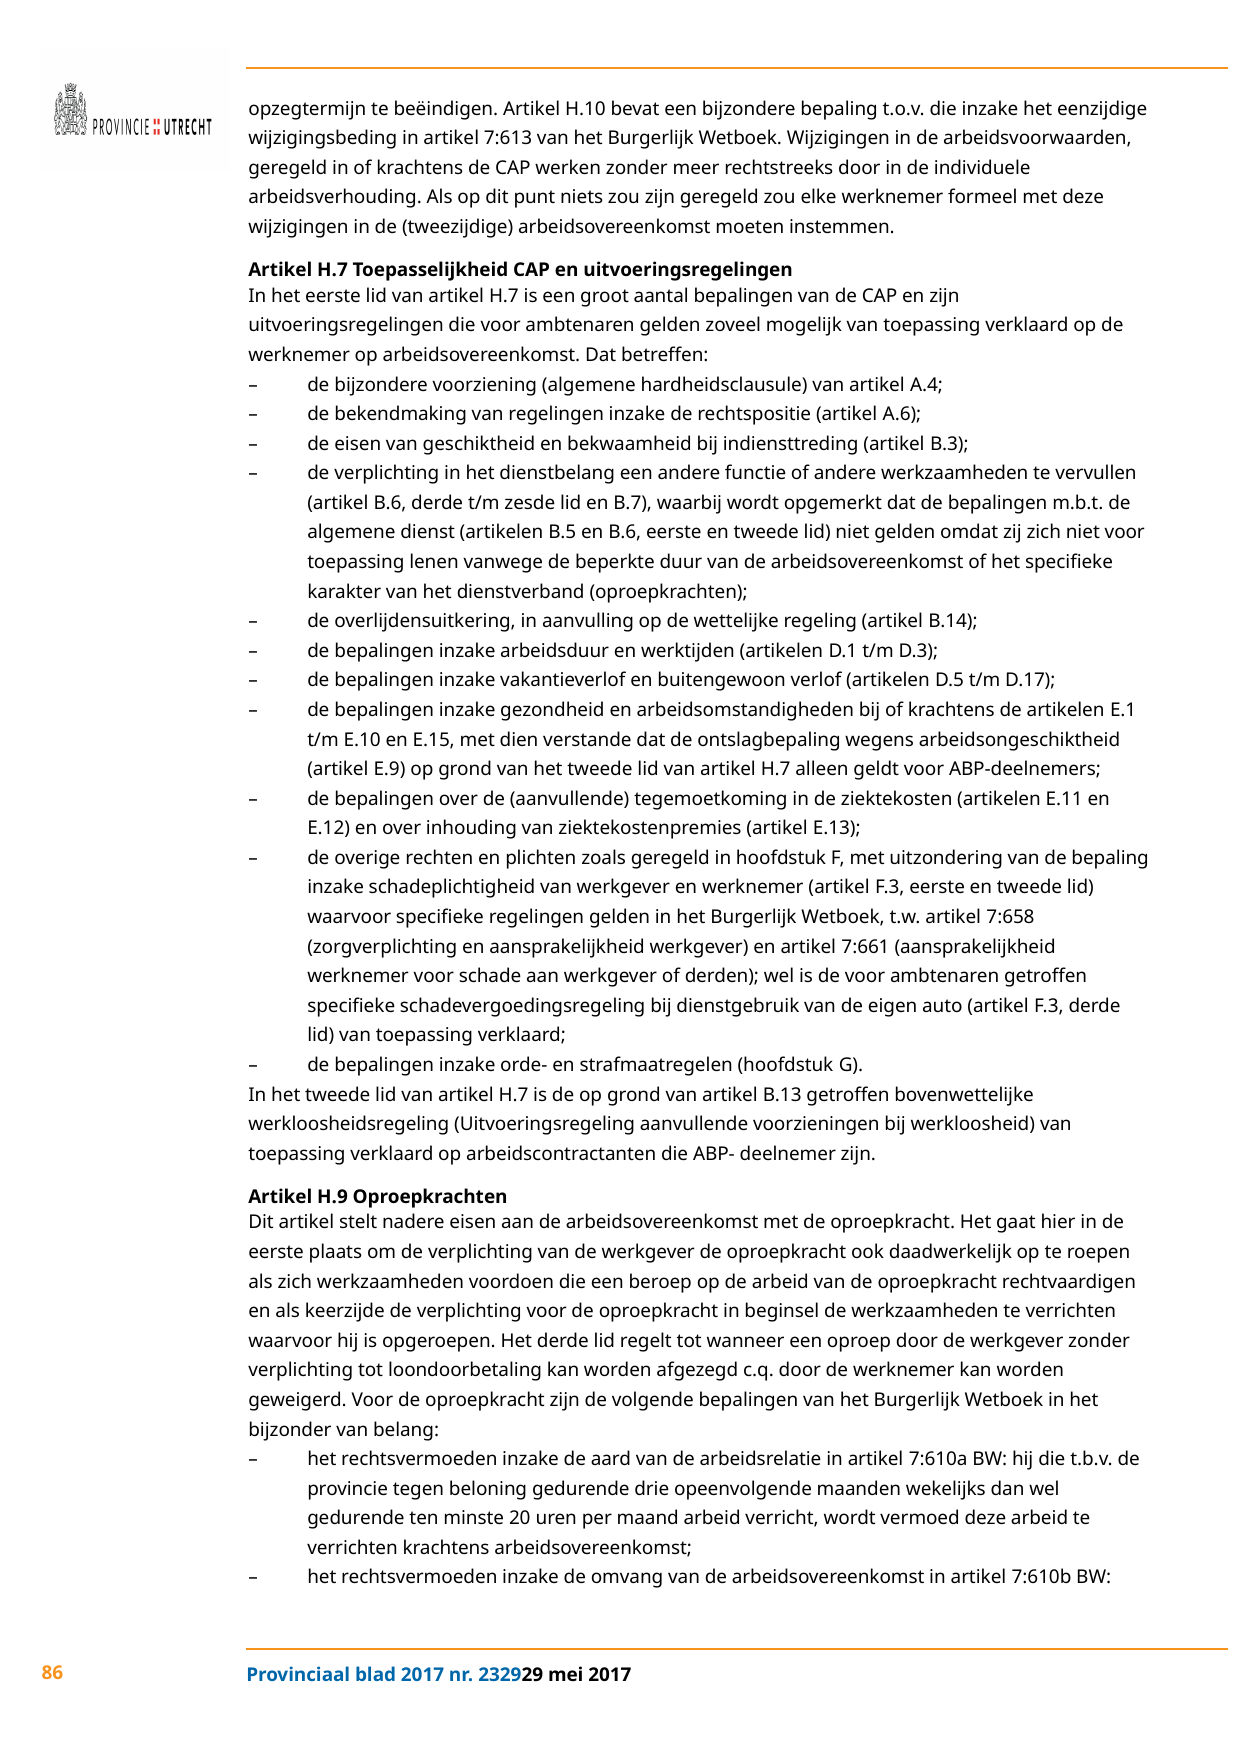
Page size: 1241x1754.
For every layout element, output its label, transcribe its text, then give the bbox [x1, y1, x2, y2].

list de overlijdensuitkering, in aanvulling op de wettelijke regeling (artikel B.14); [248, 607, 1152, 633]
text In het tweede lid van artikel H.7 is de op grond van artikel B.13 getroffen bovenwettelijke werkloosheidsregeling (Uitvoeringsregeling aanvullende voorzieningen bij werkloosheid) van toepassing verklaard op arbeidscontractanten die ABP- deelnemer zijn. [248, 1081, 1152, 1166]
list het rechtsvermoeden inzake de aard van de arbeidsrelatie in artikel 7:610a BW: hij die t.b.v. de provincie tegen beloning gedurende drie opeenvolgende maanden wekelijks dan wel gedurende ten minste 20 uren per maand arbeid verricht, wordt vermoed deze arbeid te verrichten krachtens arbeidsovereenkomst; [248, 1445, 1152, 1560]
list de bekendmaking van regelingen inzake de rechtspositie (artikel A.6); [248, 400, 1152, 426]
list de bijzondere voorziening (algemene hardheidsclausule) van artikel A.4; [248, 371, 1152, 396]
list de overige rechten en plichten zoals geregeld in hoofdstuk F, met uitzondering van de bepaling inzake schadeplichtigheid van werkgever en werknemer (artikel F.3, eerste en tweede lid) waarvoor specifieke regelingen gelden in het Burgerlijk Wetboek, t.w. artikel 7:658 (zorgverplichting en aansprakelijkheid werkgever) en artikel 7:661 (aansprakelijkheid werknemer voor schade aan werkgever of derden); wel is de voor ambtenaren getroffen specifieke schadevergoedingsregeling bij dienstgebruik van de eigen auto (artikel F.3, derde lid) van toepassing verklaard; [248, 844, 1152, 1047]
list de bepalingen inzake orde- en strafmaatregelen (hoofdstuk G). [248, 1051, 1152, 1077]
text Dit artikel stelt nadere eisen aan de arbeidsovereenkomst met de oproepkracht. Het gaat hier in de eerste plaats om de verplichting van de werkgever de oproepkracht ook daadwerkelijk op te roepen als zich werkzaamheden voordoen die een beroep op de arbeid van de oproepkracht rechtvaardigen en als keerzijde de verplichting voor de oproepkracht in beginsel de werkzaamheden te verrichten waarvoor hij is opgeroepen. Het derde lid regelt tot wanneer een oproep door de werkgever zonder verplichting tot loondoorbetaling kan worden afgezegd c.q. door de werknemer kan worden geweigerd. Voor de oproepkracht zijn de volgende bepalingen van het Burgerlijk Wetboek in het bijzonder van belang: [248, 1209, 1152, 1442]
picture [41, 47, 231, 172]
list de bepalingen inzake arbeidsduur en werktijden (artikelen D.1 t/m D.3); [248, 637, 1152, 663]
list het rechtsvermoeden inzake de omvang van de arbeidsovereenkomst in artikel 7:610b BW: [248, 1564, 1152, 1589]
list de eisen van geschiktheid en bekwaamheid bij indiensttreding (artikel B.3); [248, 430, 1152, 456]
text In het eerste lid van artikel H.7 is een groot aantal bepalingen van de CAP en zijn uitvoeringsregelingen die voor ambtenaren gelden zoveel mogelijk van toepassing verklaard op de werknemer op arbeidsovereenkomst. Dat betreffen: [248, 282, 1152, 367]
list de bepalingen over de (aanvullende) tegemoetkoming in de ziektekosten (artikelen E.11 en E.12) en over inhouding van ziektekostenpremies (artikel E.13); [248, 785, 1152, 840]
text Artikel H.7 Toepasselijkheid CAP en uitvoeringsregelingen [248, 256, 1152, 282]
list de bepalingen inzake gezondheid en arbeidsomstandigheden bij of krachtens de artikelen E.1 t/m E.10 en E.15, met dien verstande dat de ontslagbepaling wegens arbeidsongeschiktheid (artikel E.9) op grond van het tweede lid van artikel H.7 alleen geldt voor ABP-deelnemers; [248, 696, 1152, 781]
list de bepalingen inzake vakantieverlof en buitengewoon verlof (artikelen D.5 t/m D.17); [248, 667, 1152, 692]
text Artikel H.9 Oproepkrachten [248, 1183, 1152, 1209]
text opzegtermijn te beëindigen. Artikel H.10 bevat een bijzondere bepaling t.o.v. die inzake het eenzijdige wijzigingsbeding in artikel 7:613 van het Burgerlijk Wetboek. Wijzigingen in de arbeidsvoorwaarden, geregeld in of krachtens de CAP werken zonder meer rechtstreeks door in de individuele arbeidsverhouding. Als op dit punt niets zou zijn geregeld zou elke werknemer formeel met deze wijzigingen in de (tweezijdige) arbeidsovereenkomst moeten instemmen. [248, 95, 1152, 239]
list de verplichting in het dienstbelang een andere functie of andere werkzaamheden te vervullen (artikel B.6, derde t/m zesde lid en B.7), waarbij wordt opgemerkt dat de bepalingen m.b.t. de algemene dienst (artikelen B.5 en B.6, eerste en tweede lid) niet gelden omdat zij zich niet voor toepassing lenen vanwege de beperkte duur van de arbeidsovereenkomst of het specifieke karakter van het dienstverband (oproepkrachten); [248, 459, 1152, 603]
